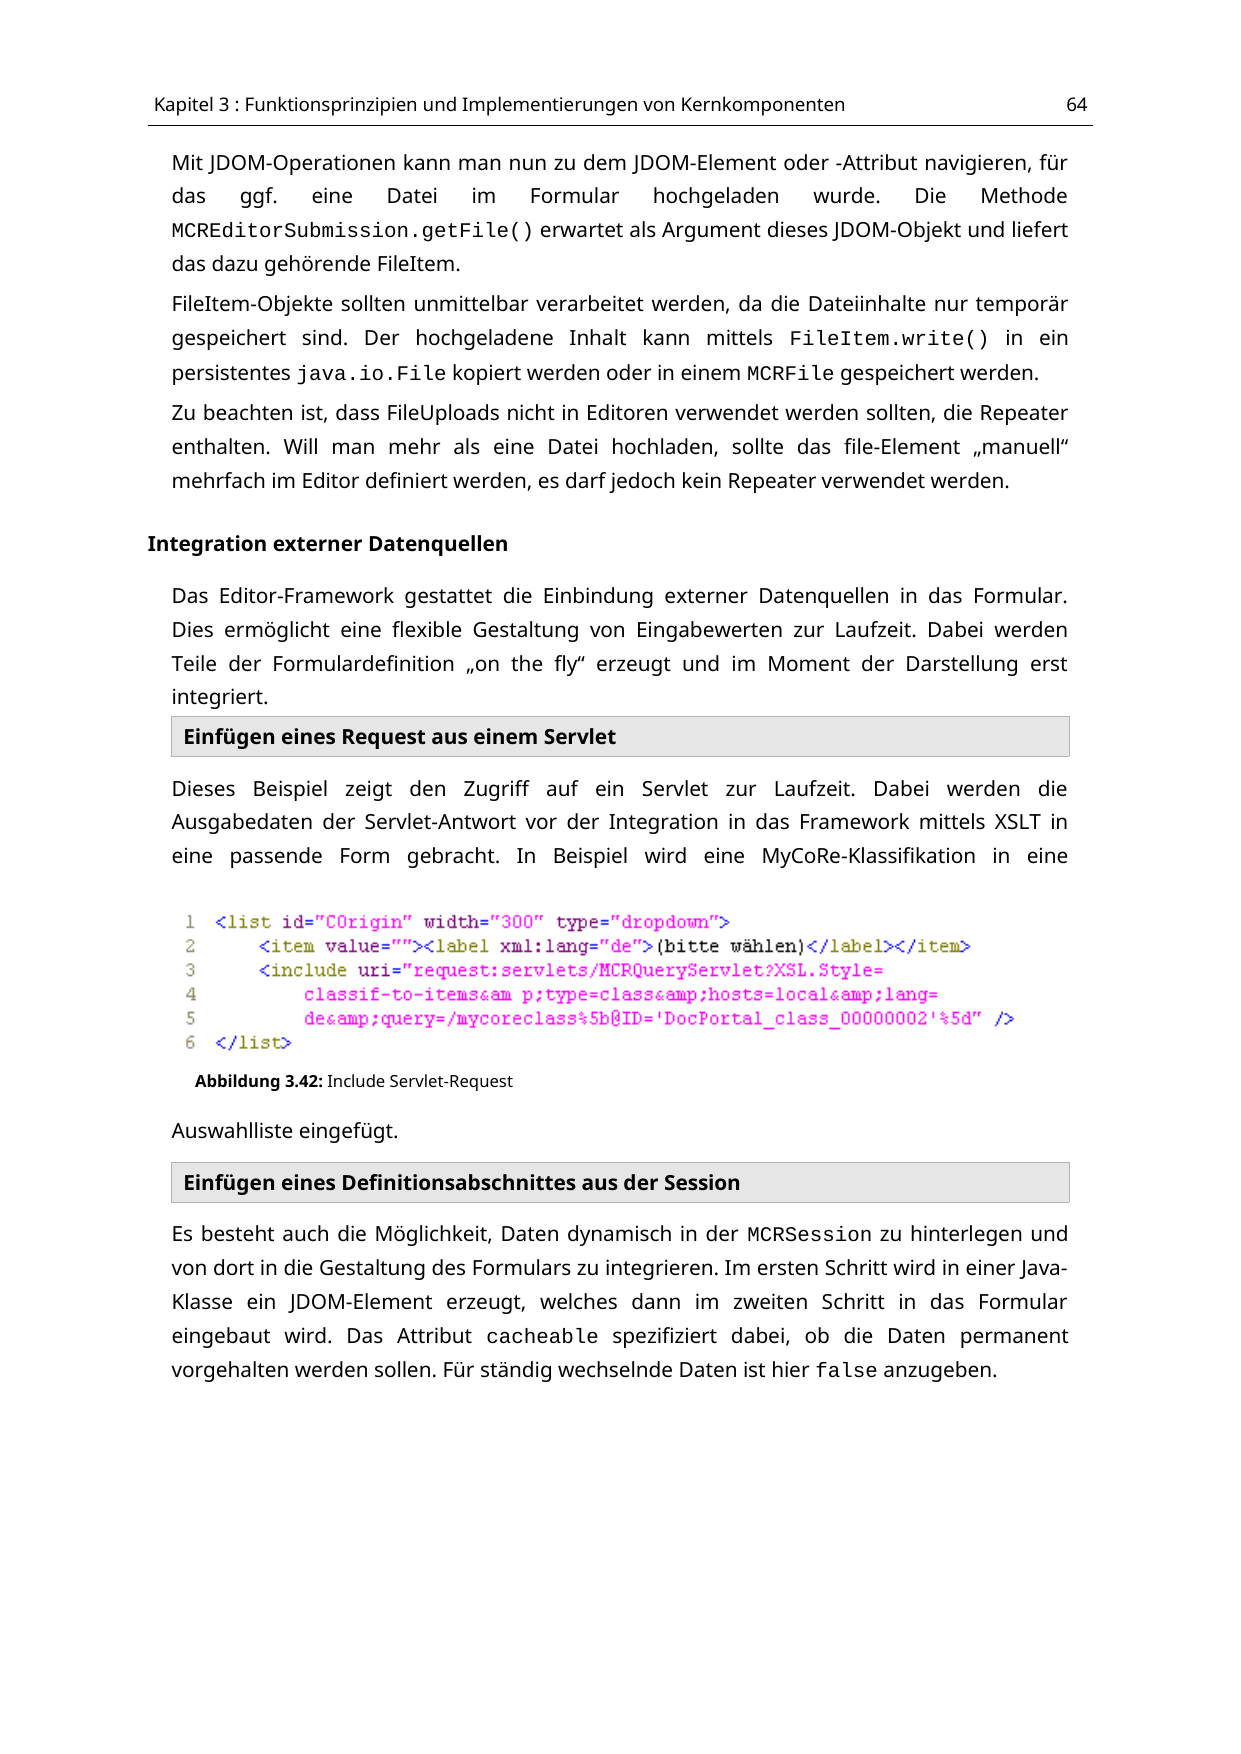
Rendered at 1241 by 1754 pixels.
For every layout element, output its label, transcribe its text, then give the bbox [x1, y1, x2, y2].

table_header Einfügen eines Definitionsabschnittes aus der Session [172, 1163, 1069, 1202]
text Zu beachten ist, dass FileUploads nicht in Editoren verwendet werden sollten, die Repeater enthalten. Will man mehr als eine Datei hochladen, sollte das file-Element „manuell“ mehrfach im Editor definiert werden, es darf jedoch kein Repeater verwendet werden. [171, 398, 1069, 494]
subtitle Integration externer Datenquellen [148, 529, 1092, 557]
text FileItem-Objekte sollten unmittelbar verarbeitet werden, da die Dateiinhalte nur temporär gespeichert sind. Der hochgeladene Inhalt kann mittels FileItem.write() in ein persistentes java.io.File kopiert werden oder in einem MCRFile gespeichert werden. [171, 289, 1069, 386]
text Mit JDOM-Operationen kann man nun zu dem JDOM-Element oder -Attribut navigieren, für das ggf. eine Datei im Formular hochgeladen wurde. Die Methode MCREditorSubmission.getFile() erwartet als Argument dieses JDOM-Objekt und liefert das dazu gehörende FileItem. [171, 148, 1069, 278]
text Das Editor-Framework gestattet die Einbindung externer Datenquellen in das Formular. Dies ermöglicht eine flexible Gestaltung von Eingabewerten zur Laufzeit. Dabei werden Teile der Formulardefinition „on the fly“ erzeugt und im Moment der Darstellung erst integriert. [171, 581, 1069, 711]
text Dieses Beispiel zeigt den Zugriff auf ein Servlet zur Laufzeit. Dabei werden die Ausgabedaten der Servlet-Antwort vor der Integration in das Framework mittels XSLT in eine passende Form gebracht. In Beispiel wird eine MyCoRe-Klassifikation in eine Auswahlliste eingefügt. [171, 774, 1069, 1144]
text Es besteht auch die Möglichkeit, Daten dynamisch in der MCRSession zu hinterlegen und von dort in die Gestaltung des Formulars zu integrieren. Im ersten Schritt wird in einer Java-Klasse ein JDOM-Element erzeugt, welches dann im zweiten Schritt in das Formular eingebaut wird. Das Attribut cacheable spezifiziert dabei, ob die Daten permanent vorgehalten werden sollen. Für ständig wechselnde Daten ist hier false anzugeben. [171, 1219, 1069, 1384]
text Abbildung 3.42: Include Servlet-Request [195, 1054, 1012, 1093]
table_header Einfügen eines Request aus einem Servlet [172, 717, 1069, 756]
